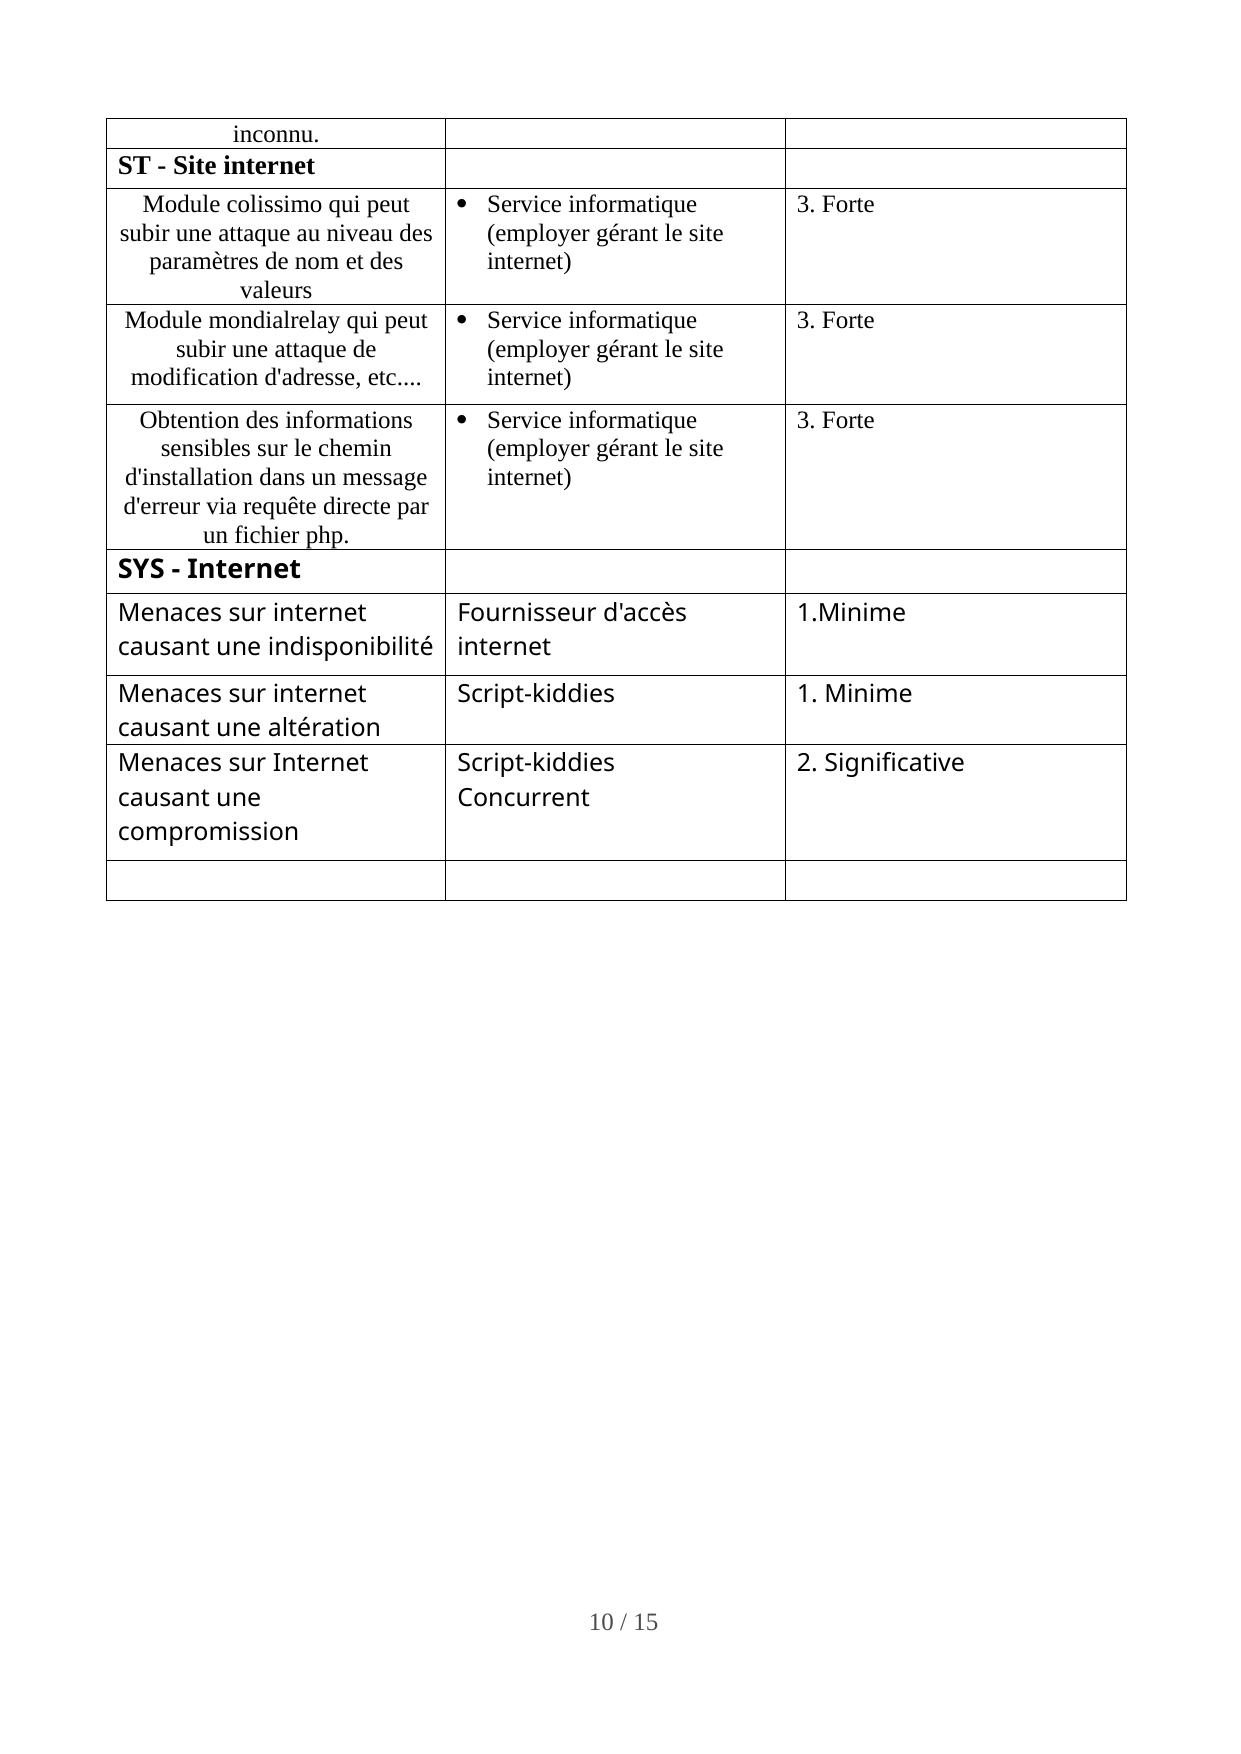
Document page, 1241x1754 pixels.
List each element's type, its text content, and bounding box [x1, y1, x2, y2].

table_cell 1.Minime [786, 594, 1126, 675]
table_cell [786, 119, 1126, 148]
table_cell SYS - Internet [107, 550, 445, 593]
table_cell Service informatique (employer gérant le site internet) [446, 405, 785, 548]
table_cell [446, 861, 785, 900]
table_cell 3. Forte [786, 305, 1126, 404]
table_cell 3. Forte [786, 189, 1126, 304]
table_cell Service informatique (employer gérant le site internet) [446, 305, 785, 404]
table_cell Menaces sur Internet causant une compromission [107, 745, 445, 860]
table_cell [786, 149, 1126, 188]
table_cell [786, 550, 1126, 593]
table_cell Menaces sur internet causant une altération [107, 676, 445, 744]
table_cell Module colissimo qui peut subir une attaque au niveau des paramètres de nom et des valeurs [107, 189, 445, 304]
table_cell Service informatique (employer gérant le site internet) [446, 189, 785, 304]
table_cell Module mondialrelay qui peut subir une attaque de modification d'adresse, etc.... [107, 305, 445, 404]
table_cell inconnu. [107, 119, 445, 148]
table_cell 3. Forte [786, 405, 1126, 548]
table_cell Fournisseur d'accès internet [446, 594, 785, 675]
table_cell Script-kiddies [446, 676, 785, 744]
table_cell [446, 550, 785, 593]
table_cell ST - Site internet [107, 149, 445, 188]
table_cell [786, 861, 1126, 900]
table_cell 1. Minime [786, 676, 1126, 744]
table_cell Menaces sur internet causant une indisponibilité [107, 594, 445, 675]
table_cell Script-kiddies Concurrent [446, 745, 785, 860]
table_cell Obtention des informations sensibles sur le chemin d'installation dans un message d'erreur via requête directe par un fichier php. [107, 405, 445, 548]
table_cell 2. Significative [786, 745, 1126, 860]
table_cell [446, 149, 785, 188]
table_cell [446, 119, 785, 148]
table_cell [107, 861, 445, 900]
